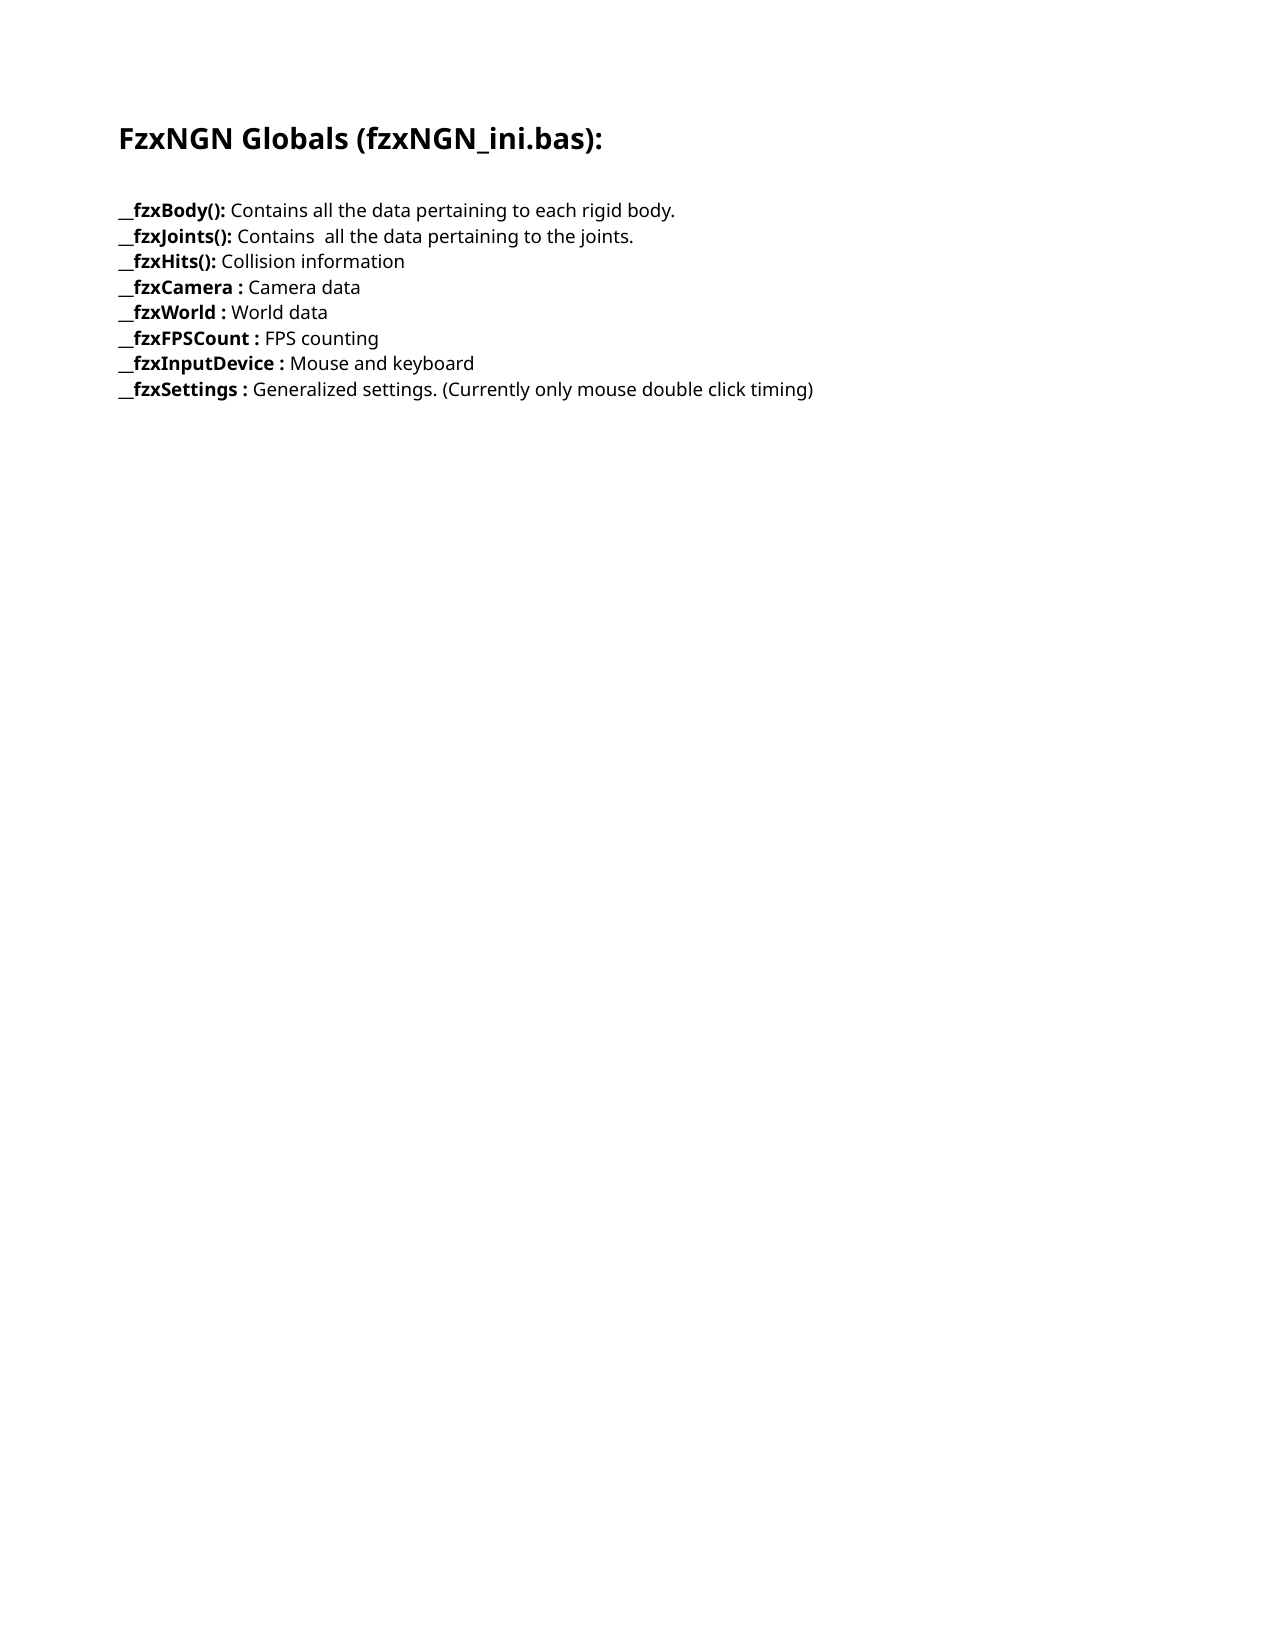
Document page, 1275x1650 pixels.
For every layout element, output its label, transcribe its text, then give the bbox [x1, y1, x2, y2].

text __fzxCamera : Camera data [118, 274, 1157, 299]
text __fzxHits(): Collision information [118, 248, 1157, 274]
text __fzxWorld : World data [118, 299, 1157, 325]
text __fzxFPSCount : FPS counting [118, 325, 1157, 351]
text __fzxJoints(): Contains all the data pertaining to the joints. [118, 223, 1157, 248]
text __fzxInputDevice : Mouse and keyboard [118, 351, 1157, 376]
text __fzxSettings : Generalized settings. (Currently only mouse double click timing) [118, 376, 1157, 402]
text __fzxBody(): Contains all the data pertaining to each rigid body. [118, 197, 1157, 223]
text FzxNGN Globals (fzxNGN_ini.bas): [118, 118, 1157, 158]
